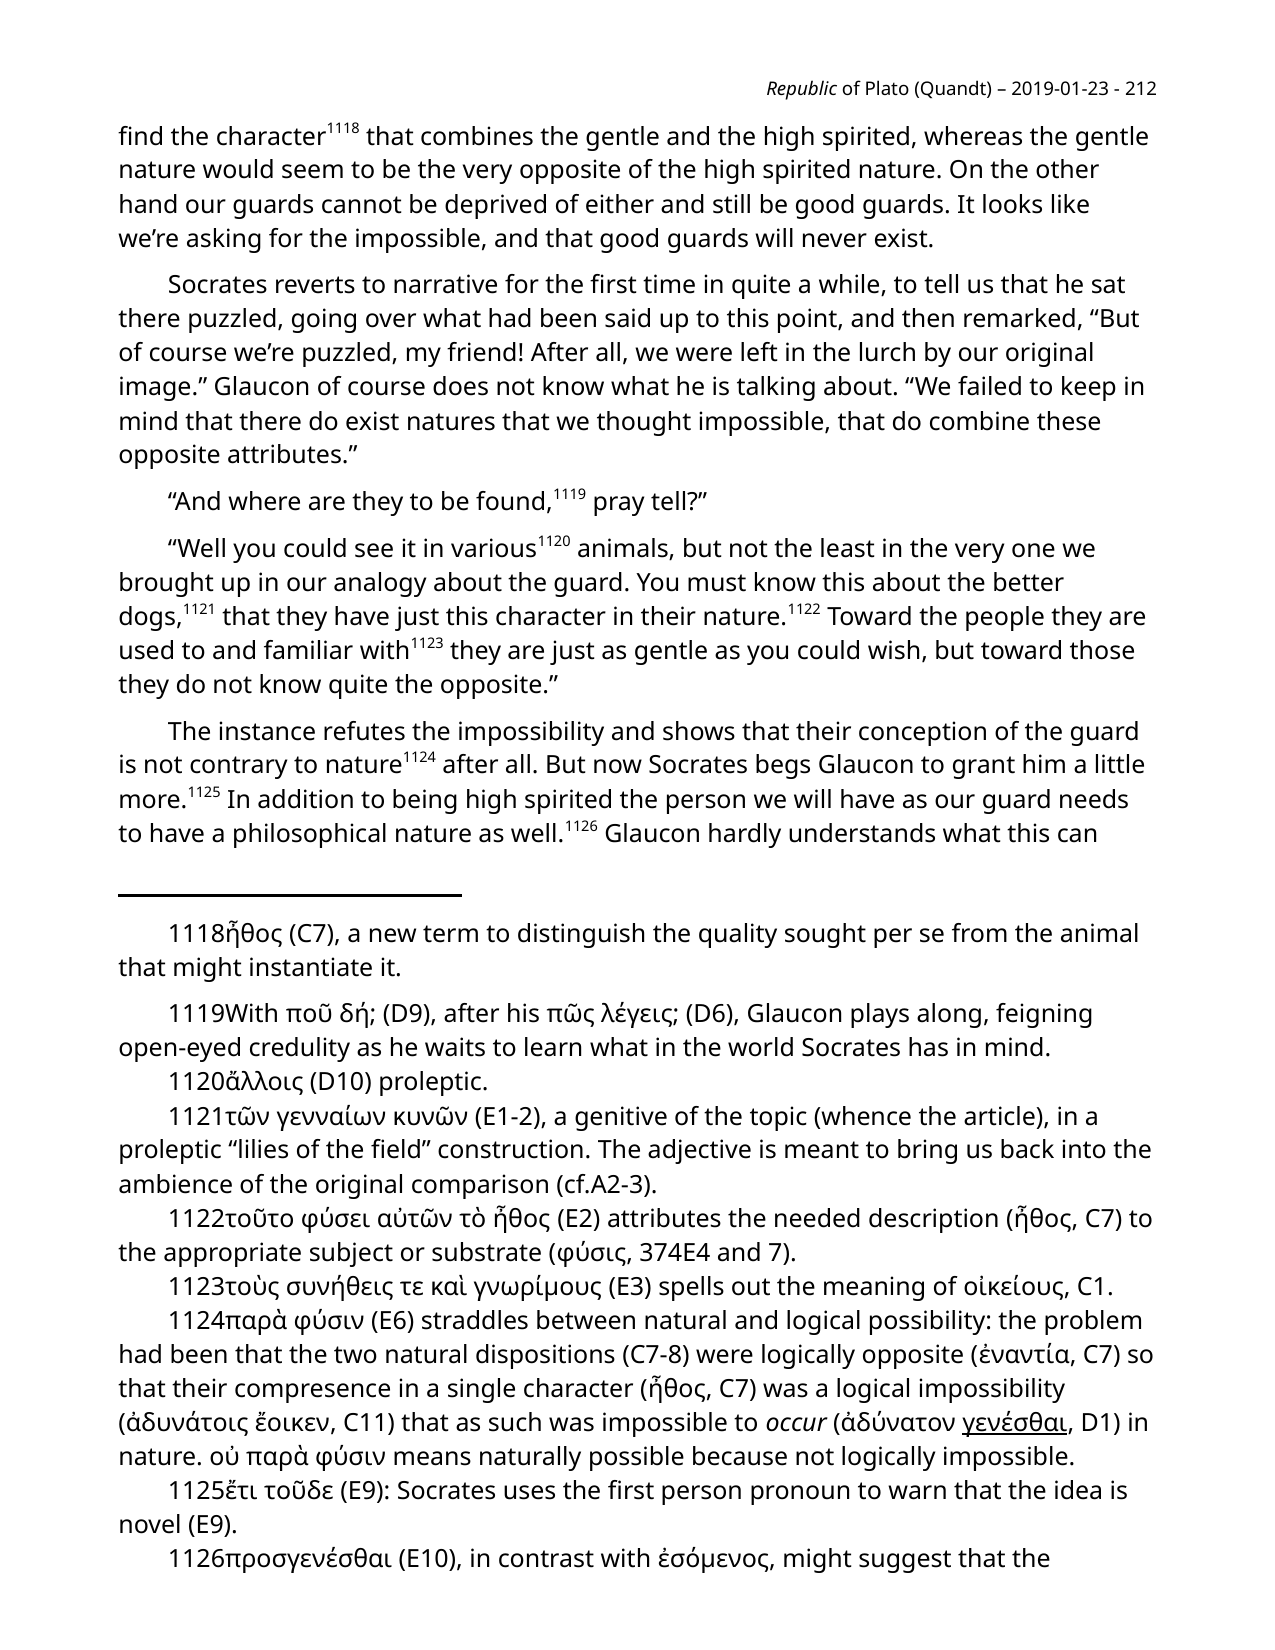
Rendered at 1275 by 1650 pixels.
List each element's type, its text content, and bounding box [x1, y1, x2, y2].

text τῶν γενναίων κυνῶν (E1-2), a genitive of the topic (whence the article), in a proleptic “lilies of the field” construction. The adjective is meant to bring us back into the ambience of the original comparison (cf.A2-3). [118, 1098, 1157, 1200]
text παρὰ φύσιν (E6) straddles between natural and logical possibility: the problem had been that the two natural dispositions (C7-8) were logically opposite (ἐναντία, C7) so that their compresence in a single character (ἦθος, C7) was a logical impossibility (ἀδυνάτοις ἔοικεν, C11) that as such was impossible to occur (ἀδύνατον γενέσθαι, D1) in nature. οὐ παρὰ φύσιν means naturally possible because not logically impossible. [118, 1302, 1157, 1473]
text τοῦτο φύσει αὐτῶν τὸ ἦθος (E2) attributes the needed description (ἦθος, C7) to the appropriate subject or substrate (φύσις, 374E4 and 7). [118, 1200, 1157, 1268]
text Socrates reverts to narrative for the first time in quite a while, to tell us that he sat there puzzled, going over what had been said up to this point, and then remarked, “But of course we’re puzzled, my friend! After all, we were left in the lurch by our original image.” Glaucon of course does not know what he is talking about. “We failed to keep in mind that there do exist natures that we thought impossible, that do combine these opposite attributes.” [118, 267, 1157, 471]
text Given such natures they are likely to be violent to each other and to the citizens, besides. We need them instead to be gentle and tame to their fellows and to treat their enemies harshly. Otherwise they won’t be around long enough to worry about others defeating them but will have done the deed to themselves. We need to find the character that combines the gentle and the high spirited, whereas the gentle nature would seem to be the very opposite of the high spirited nature. On the other hand our guards cannot be deprived of either and still be good guards. It looks like we’re asking for the impossible, and that good guards will never exist. [118, 118, 1157, 254]
text ἔτι τοῦδε (E9): Socrates uses the first person pronoun to warn that the idea is novel (E9). [118, 1473, 1157, 1541]
text ἦθος (C7), a new term to distinguish the quality sought per se from the animal that might instantiate it. [118, 915, 1157, 983]
text “Well you could see it in various animals, but not the least in the very one we brought up in our analogy about the guard. You must know this about the better dogs, that they have just this character in their nature. Toward the people they are used to and familiar with they are just as gentle as you could wish, but toward those they do not know quite the opposite.” [118, 530, 1157, 701]
text τοὺς συνήθεις τε καὶ γνωρίμους (E3) spells out the meaning of οἰκείους, C1. [118, 1268, 1157, 1302]
text προσγενέσθαι (E10), in contrast with ἐσόμενος, might suggest that the philosophical aspect is meant to evolve (γίγνεσθαι) in addition (πρός) to the underlying spirited aspect, but τὴν φύσιν rules this inference out. It is, moreover, the aorist of γίγνεσθαι that we have, which is commonly used to supplement the forms of εἶναι when the aorist aspect is desired, as here: it just means “to be in addition.” [118, 1541, 1157, 1575]
text With ποῦ δή; (D9), after his πῶς λέγεις; (D6), Glaucon plays along, feigning open-eyed credulity as he waits to learn what in the world Socrates has in mind. [118, 996, 1157, 1064]
text “And where are they to be found, pray tell?” [118, 484, 1157, 518]
text The instance refutes the impossibility and shows that their conception of the guard is not contrary to nature after all. But now Socrates begs Glaucon to grant him a little more. In addition to being high spirited the person we will have as our guard needs to have a philosophical nature as well. Glaucon hardly understands what this can mean so Socrates (376) illustrates his meaning with an elaboration of the analogy with the dog: Believe it or not this too is found in the dog, beast that he is. At the sight of an unknown man he becomes irritated even though he has not been abused by him, but when he sees somebody he knows he feels joy even before he has been given a treat. Glaucon had never focussed on these facts but now that he thinks of it he agrees, and Socrates adds a refinement. The feeling or emotion with which their nature equips them has a subtle aspect that particularly deserves to be called “philosophical” in a literal sense. They feel a distinction between friend and foe at first sight, solely because they recognize the one and don’t recognize the other. To find oneself distinguishing what is one’s own from what is alien on the basis that one understands the former and fails to understand the latter is the very essence of being a lover of what one knows, a lover of learning, and yet this is identical to being a lover of wisdom or a “philosopher.” Let’s take heart then and posit that in the human animal also, if he is to be gentle to his own kind and to those known to him he must have a nature that is philosophical or love what he knows. [118, 713, 1157, 849]
text ἄλλοις (D10) proleptic. [118, 1064, 1157, 1098]
